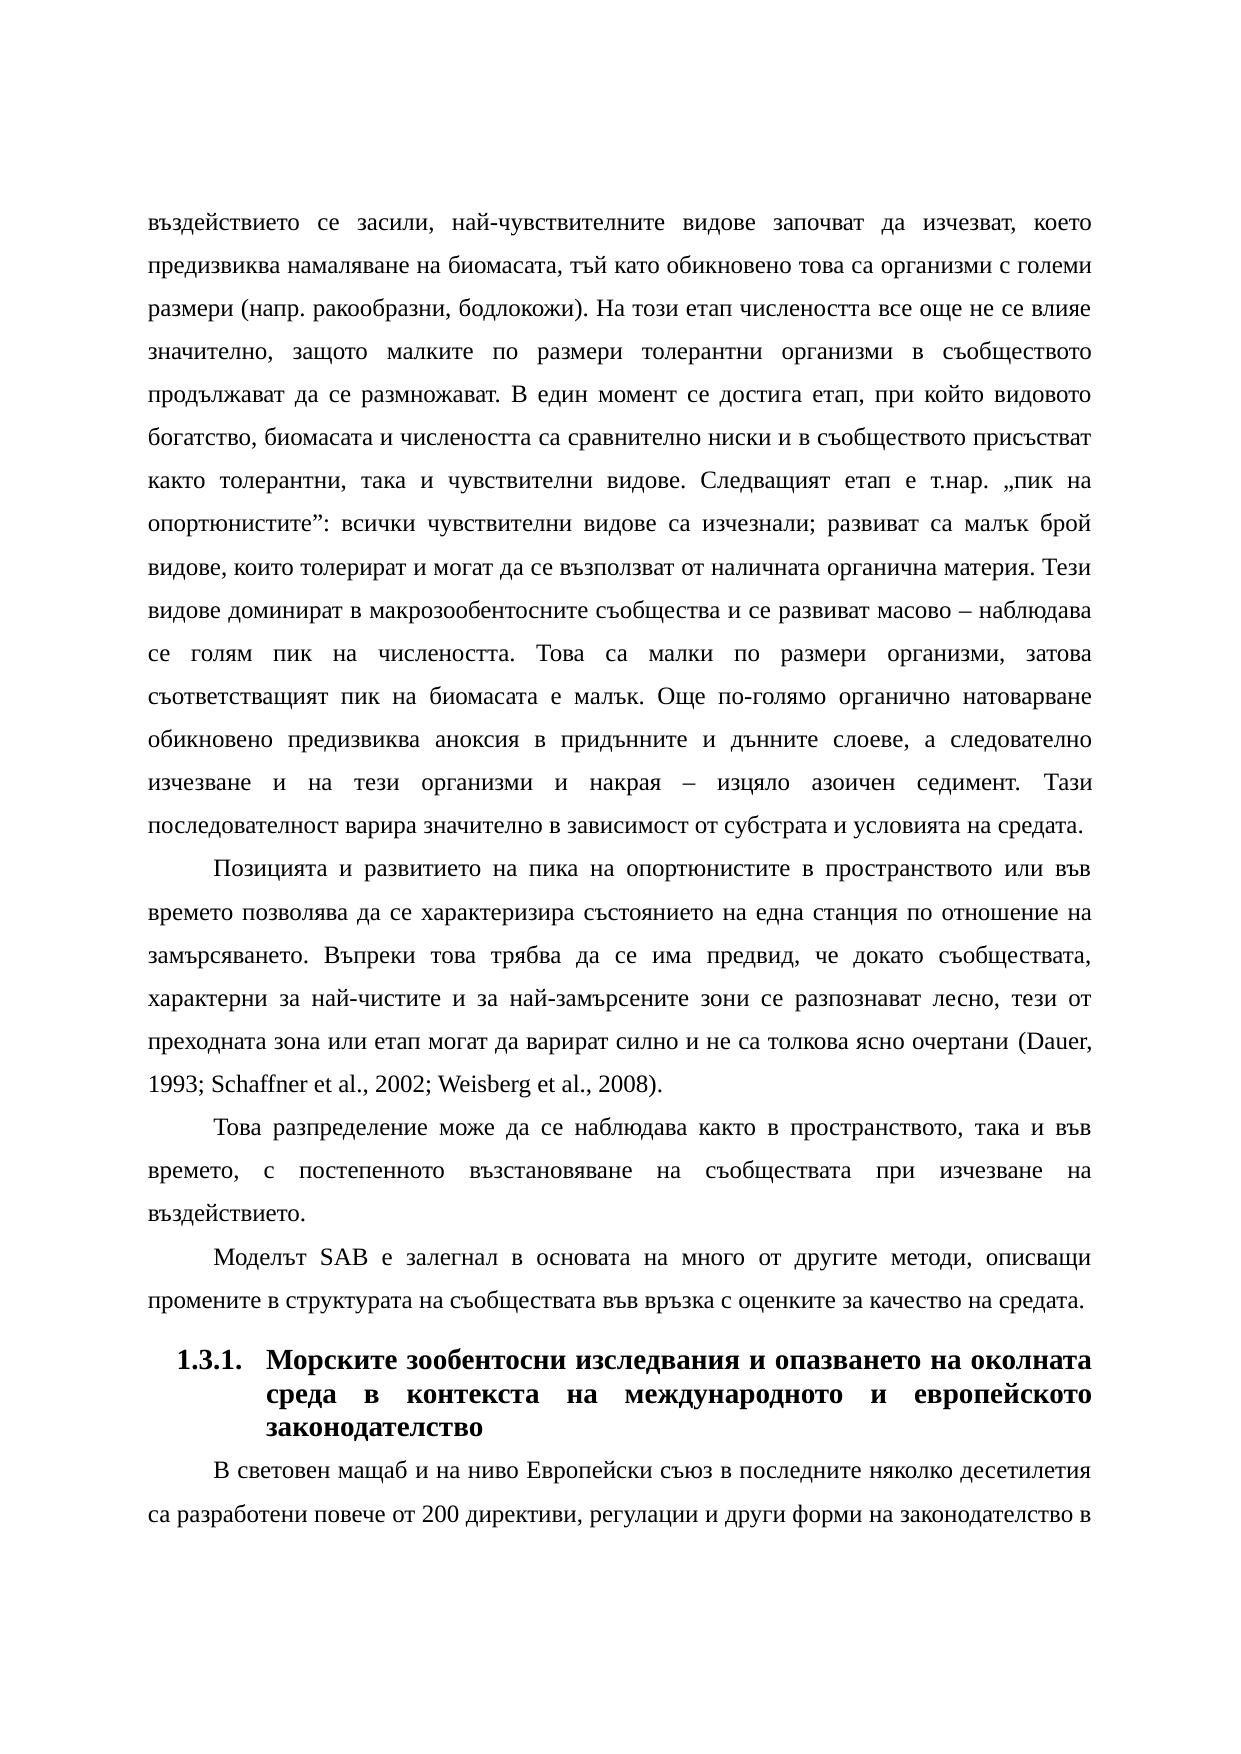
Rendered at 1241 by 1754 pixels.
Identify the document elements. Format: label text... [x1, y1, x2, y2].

text Моделът SAB е залегнал в основата на много от другите методи, описващи промените в структурата на съобществата във връзка с оценките за качество на средата. [148, 1242, 1093, 1313]
text въздействието се засили, най-чувствителните видове започват да изчезват, което предизвиква намаляване на биомасата, тъй като обикновено това са организми с големи размери (напр. ракообразни, бодлокожи). На този етап числеността все още не се влияе значително, защото малките по размери толерантни организми в съобществото продължават да се размножават. В един момент се достига етап, при който видовото богатство, биомасата и числеността са сравнително ниски и в съобществото присъстват както толерантни, така и чувствителни видове. Следващият етап е т.нар. „пик на опортюнистите”: всички чувствителни видове са изчезнали; развиват са малък брой видове, които толерират и могат да се възползват от наличната органична материя. Тези видове доминират в макрозообентосните съобщества и се развиват масово – наблюдава се голям пик на числеността. Това са малки по размери организми, затова съответстващият пик на биомасата е малък. Още по-голямо органично натоварване обикновено предизвиква аноксия в придънните и дънните слоеве, а следователно изчезване и на тези организми и накрая – изцяло азоичен седимент. Тази последователност варира значително в зависимост от субстрата и условията на средата. [148, 207, 1093, 839]
text В световен мащаб и на ниво Европейски съюз в последните няколко десетилетия са разработени повече от 200 директиви, регулации и други форми на законодателство в [148, 1456, 1093, 1527]
text Това разпределение може да се наблюдава както в пространството, така и във времето, с постепенното възстановяване на съобществата при изчезване на въздействието. [148, 1112, 1093, 1227]
text Позицията и развитието на пика на опортюнистите в пространството или във времето позволява да се характеризира състоянието на една станция по отношение на замърсяването. Въпреки това трябва да се има предвид, че докато съобществата, характерни за най-чистите и за най-замърсените зони се разпознават лесно, тези от преходната зона или етап могат да варират силно и не са толкова ясно очертани (Dauer, 1993; Schaffner et al., 2002; Weisberg et al., 2008). [148, 853, 1093, 1098]
subtitle Морските зообентосни изследвания и опазването на околната среда в контекста на международното и европейското законодателство [242, 1342, 1093, 1443]
